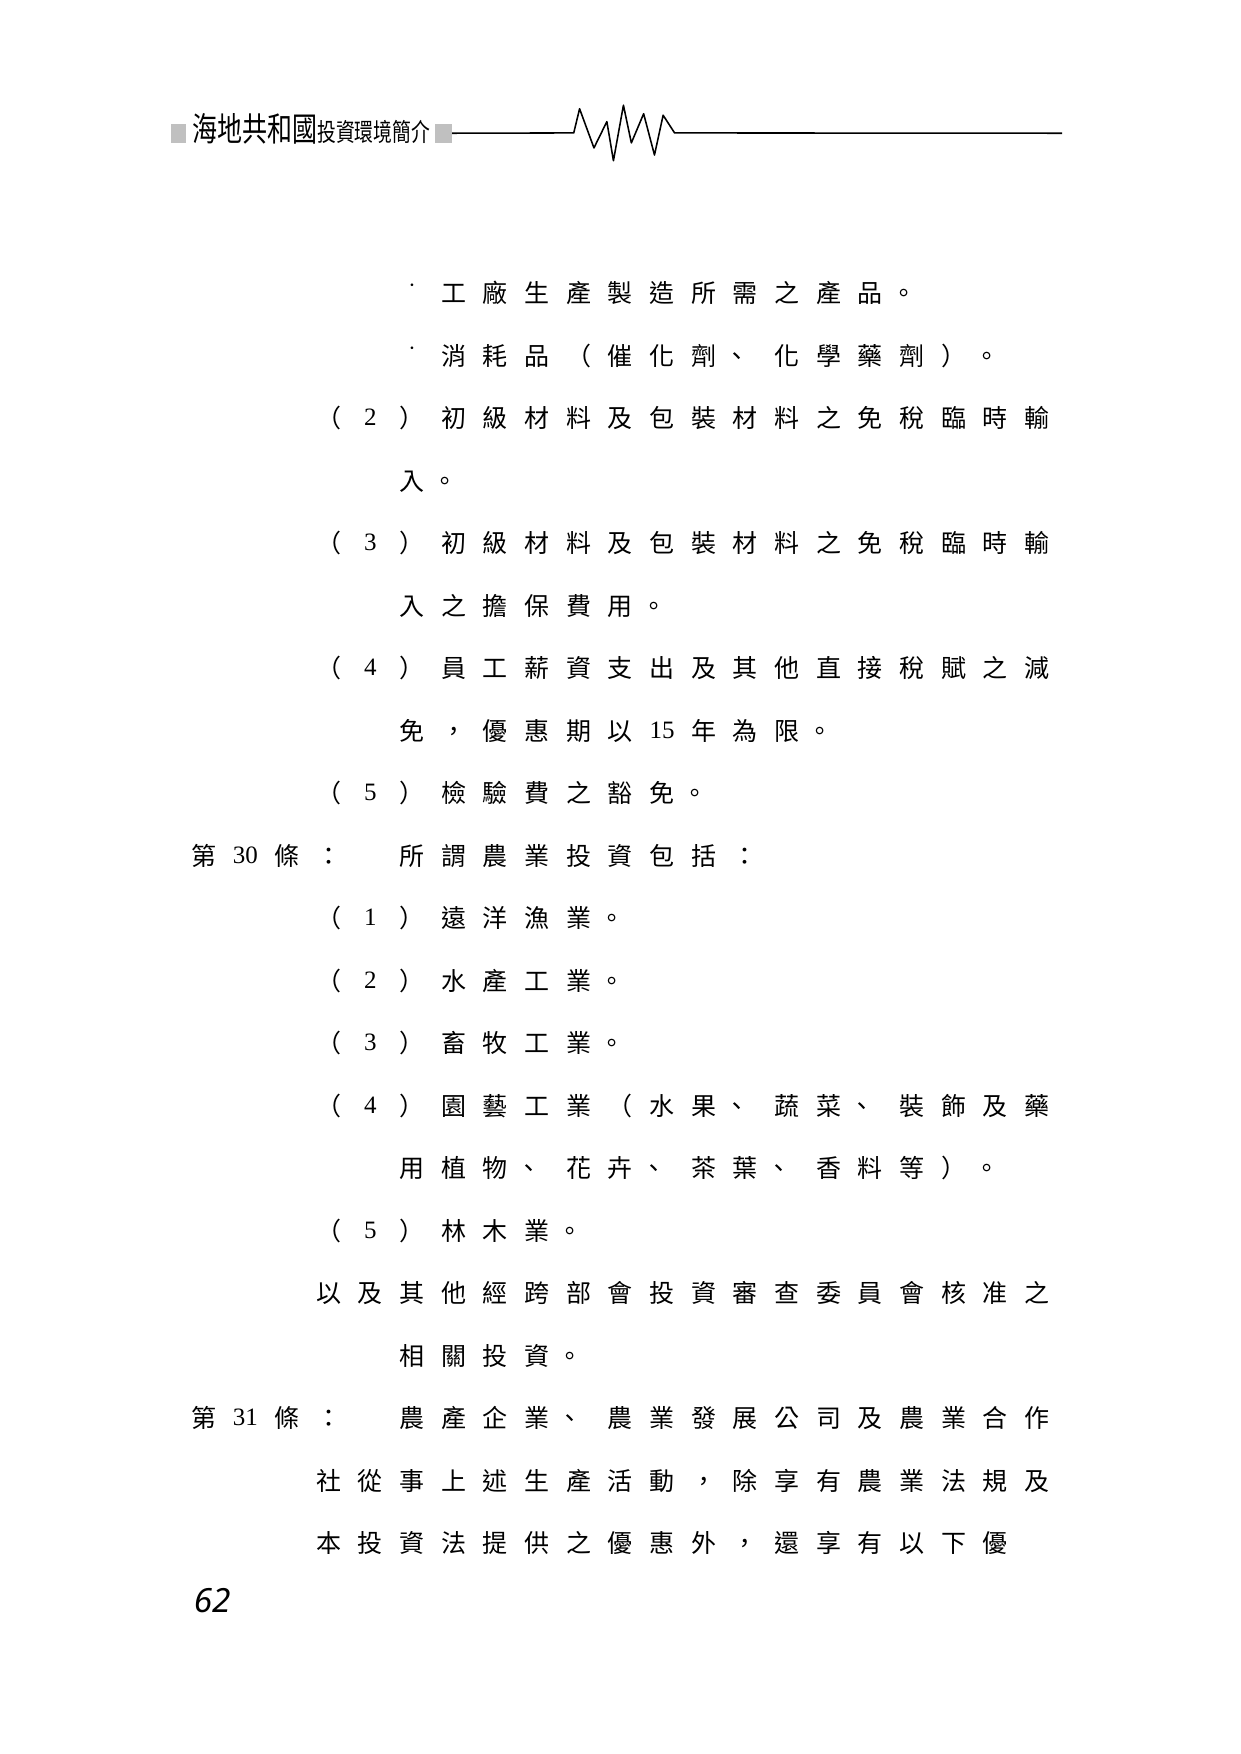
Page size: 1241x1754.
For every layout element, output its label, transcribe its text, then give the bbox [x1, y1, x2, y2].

text （3）初級材料及包裝材料之免稅臨時輸入之擔保費用。 [293, 500, 1058, 625]
text （5）檢驗費之豁免。 [293, 750, 1058, 813]
text ˙工廠生產製造所需之產品。 [355, 250, 1058, 313]
text （4）園藝工業（水果、蔬菜、裝飾及藥用植物、花卉、茶葉、香料等）。 [293, 1063, 1058, 1188]
text （1）遠洋漁業。 [293, 875, 1058, 938]
text （4）員工薪資支出及其他直接稅賦之減免，優惠期以15年為限。 [293, 625, 1058, 750]
text 以及其他經跨部會投資審查委員會核准之相關投資。 [293, 1250, 1058, 1375]
text （2）水產工業。 [293, 938, 1058, 1000]
text ˙消耗品（催化劑、化學藥劑）。 [355, 313, 1058, 375]
text （5）林木業。 [293, 1188, 1058, 1250]
text （3）畜牧工業。 [293, 1000, 1058, 1063]
text （2）初級材料及包裝材料之免稅臨時輸入。 [293, 375, 1058, 500]
text 第30條： 所謂農業投資包括： [183, 813, 1058, 875]
text 第31條： 農產企業、農業發展公司及農業合作社從事上述生產活動，除享有農業法規及本投資法提供之優惠外，還享有以下優 [183, 1375, 1058, 1563]
